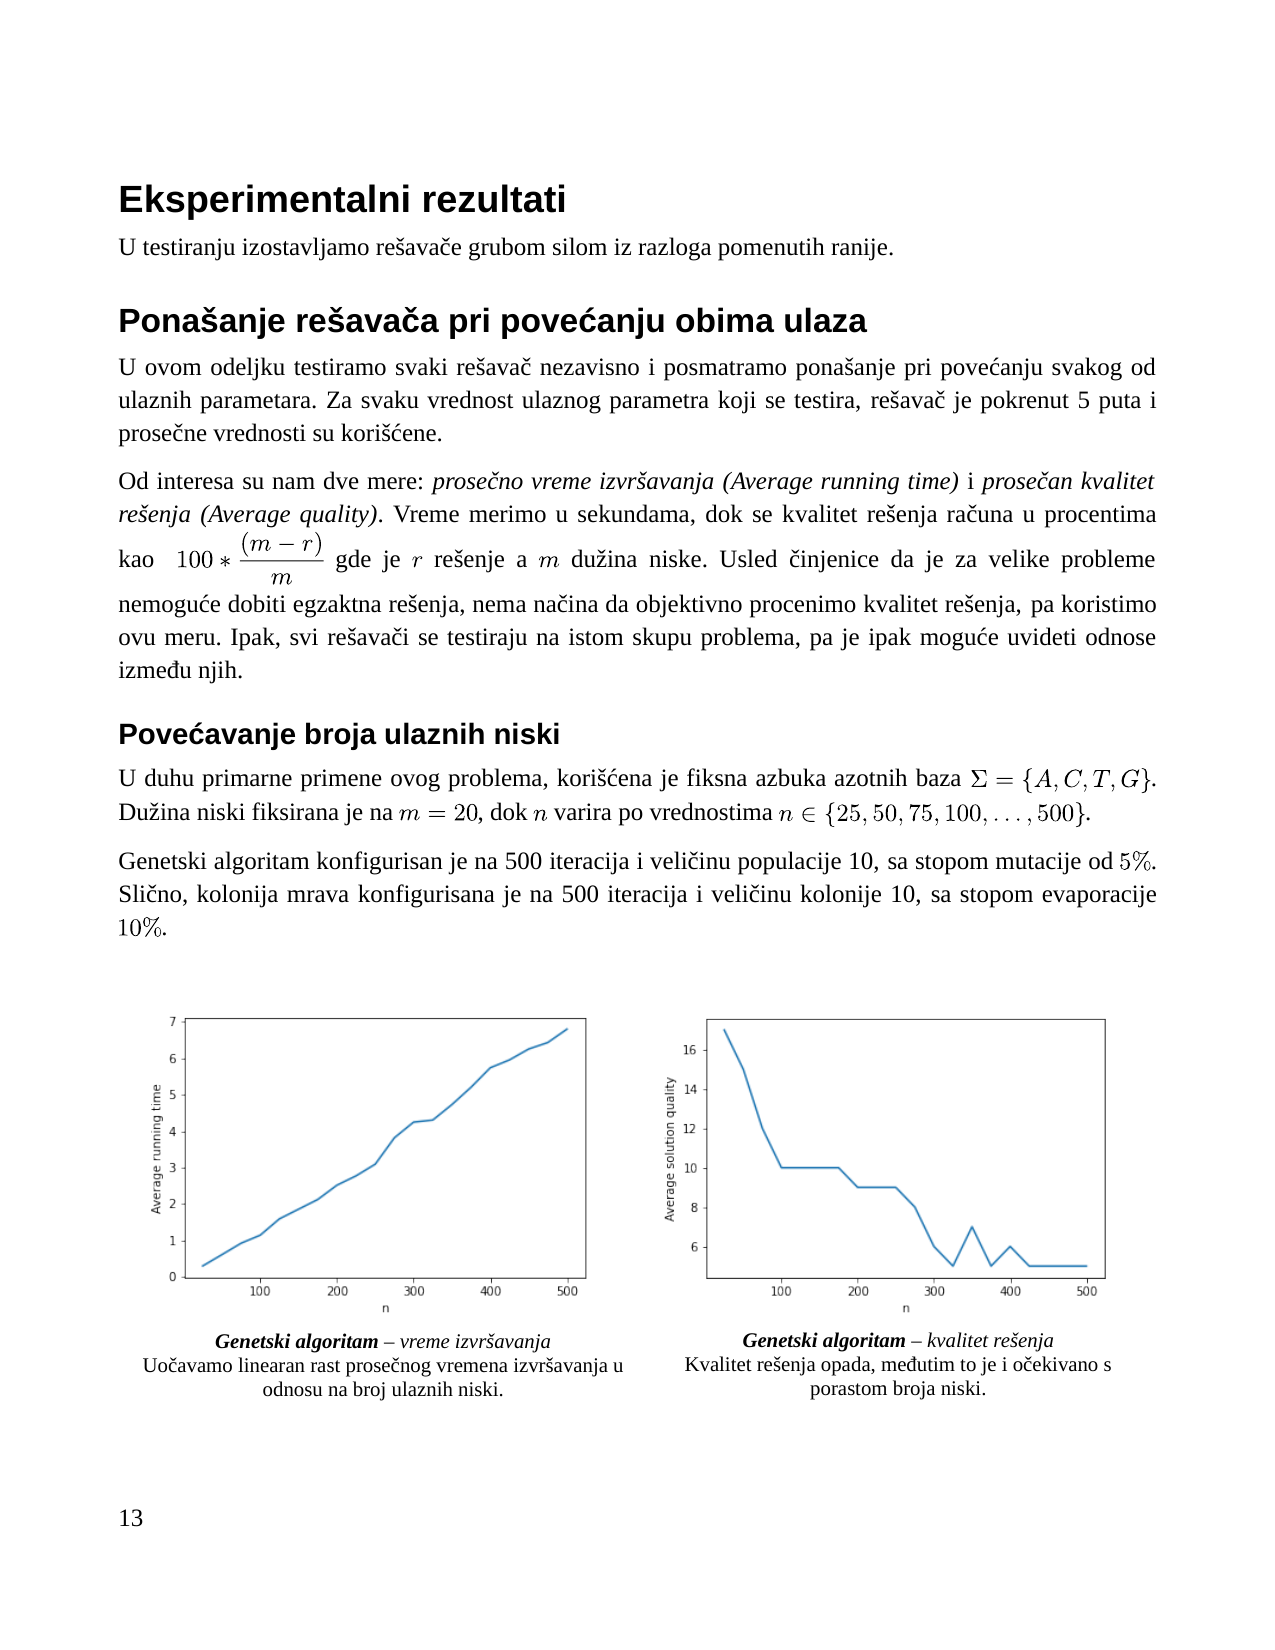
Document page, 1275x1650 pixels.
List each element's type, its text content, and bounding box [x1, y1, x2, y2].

text U duhu primarne primene ovog problema, korišćena je fiksna azbuka azotnih baza . Dužina niski fiksirana je na , dok varira po vrednostima . [118, 763, 1157, 827]
subtitle Eksperimentalni rezultati [118, 176, 1157, 220]
text Genetski algoritam konfigurisan je na 500 iteracija i veličinu populacije 10, sa stopom mutacije od . Slično, kolonija mrava konfigurisana je na 500 iteracija i veličinu kolonije 10, sa stopom evaporacije . [118, 846, 1157, 941]
text U testiranju izostavljamo rešavače grubom silom iz razloga pomenutih ranije. [118, 232, 1157, 261]
picture [642, 977, 1156, 1321]
subtitle Povećavanje broja ulaznih niski [118, 717, 1157, 751]
picture [121, 976, 637, 1321]
text Od interesa su nam dve mere: prosečno vreme izvršavanja (Average running time) i prosečan kvalitet rešenja (Average quality). Vreme merimo u sekundama, dok se kvalitet rešenja računa u procentima kao gde je rešenje a dužina niske. Usled činjenice da je za velike probleme nemoguće dobiti egzaktna rešenja, nema načina da objektivno procenimo kvalitet rešenja, pa koristimo ovu meru. Ipak, svi rešavači se testiraju na istom skupu problema, pa je ipak moguće uvideti odnose između njih. [118, 466, 1157, 684]
text U ovom odeljku testiramo svaki rešavač nezavisno i posmatramo ponašanje pri povećanju svakog od ulaznih parametara. Za svaku vrednost ulaznog parametra koji se testira, rešavač je pokrenut 5 puta i prosečne vrednosti su korišćene. [118, 352, 1157, 447]
subtitle Ponašanje rešavača pri povećanju obima ulaza [118, 301, 1157, 339]
